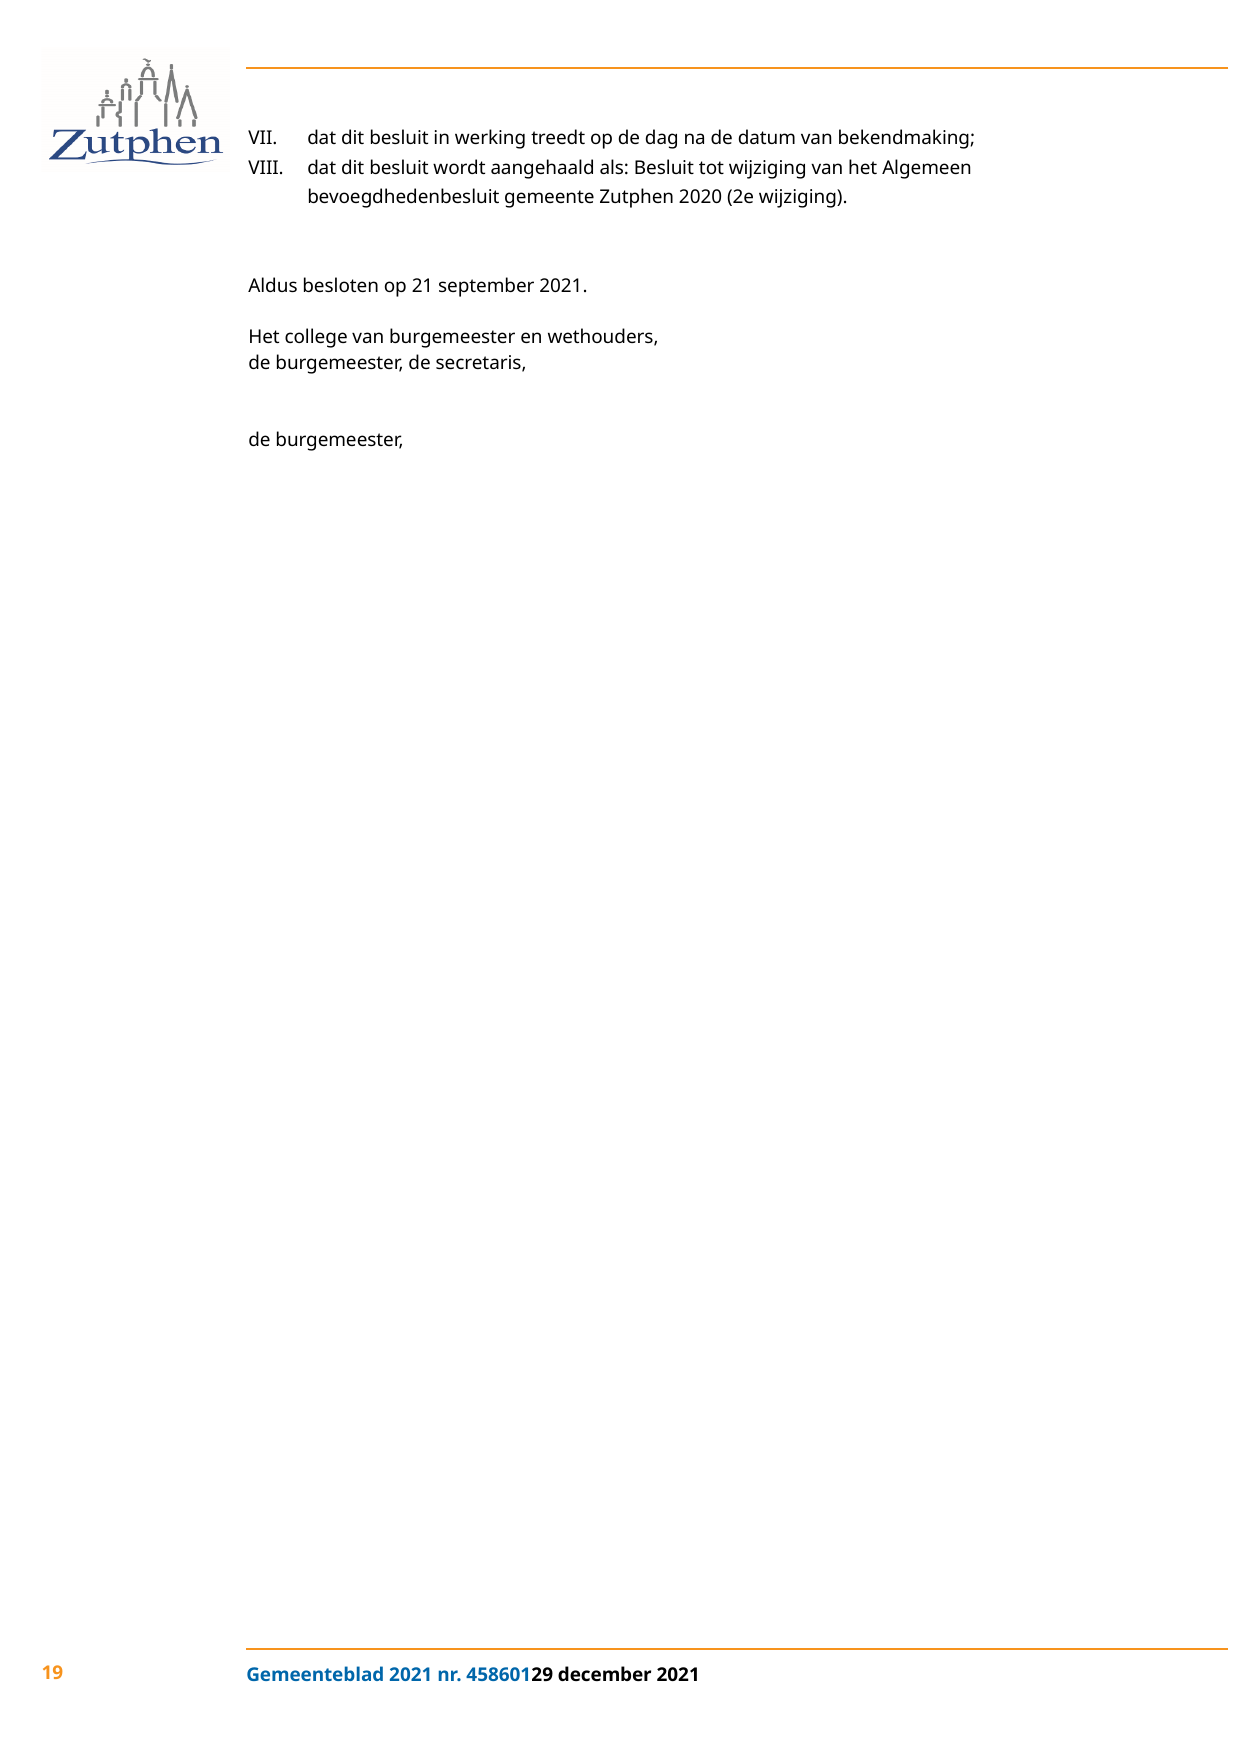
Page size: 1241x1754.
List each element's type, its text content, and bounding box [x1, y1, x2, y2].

text de burgemeester, [248, 427, 1152, 452]
list dat dit besluit wordt aangehaald als: Besluit tot wijziging van het Algemeen bevoegdhedenbesluit gemeente Zutphen 2020 (2e wijziging). [248, 154, 1152, 209]
text Het college van burgemeester en wethouders, [248, 324, 1152, 349]
text Aldus besloten op 21 september 2021. [248, 272, 1152, 298]
picture [41, 47, 231, 172]
list dat dit besluit in werking treedt op de dag na de datum van bekendmaking; [248, 124, 1152, 150]
text de burgemeester, de secretaris, [248, 349, 1152, 375]
